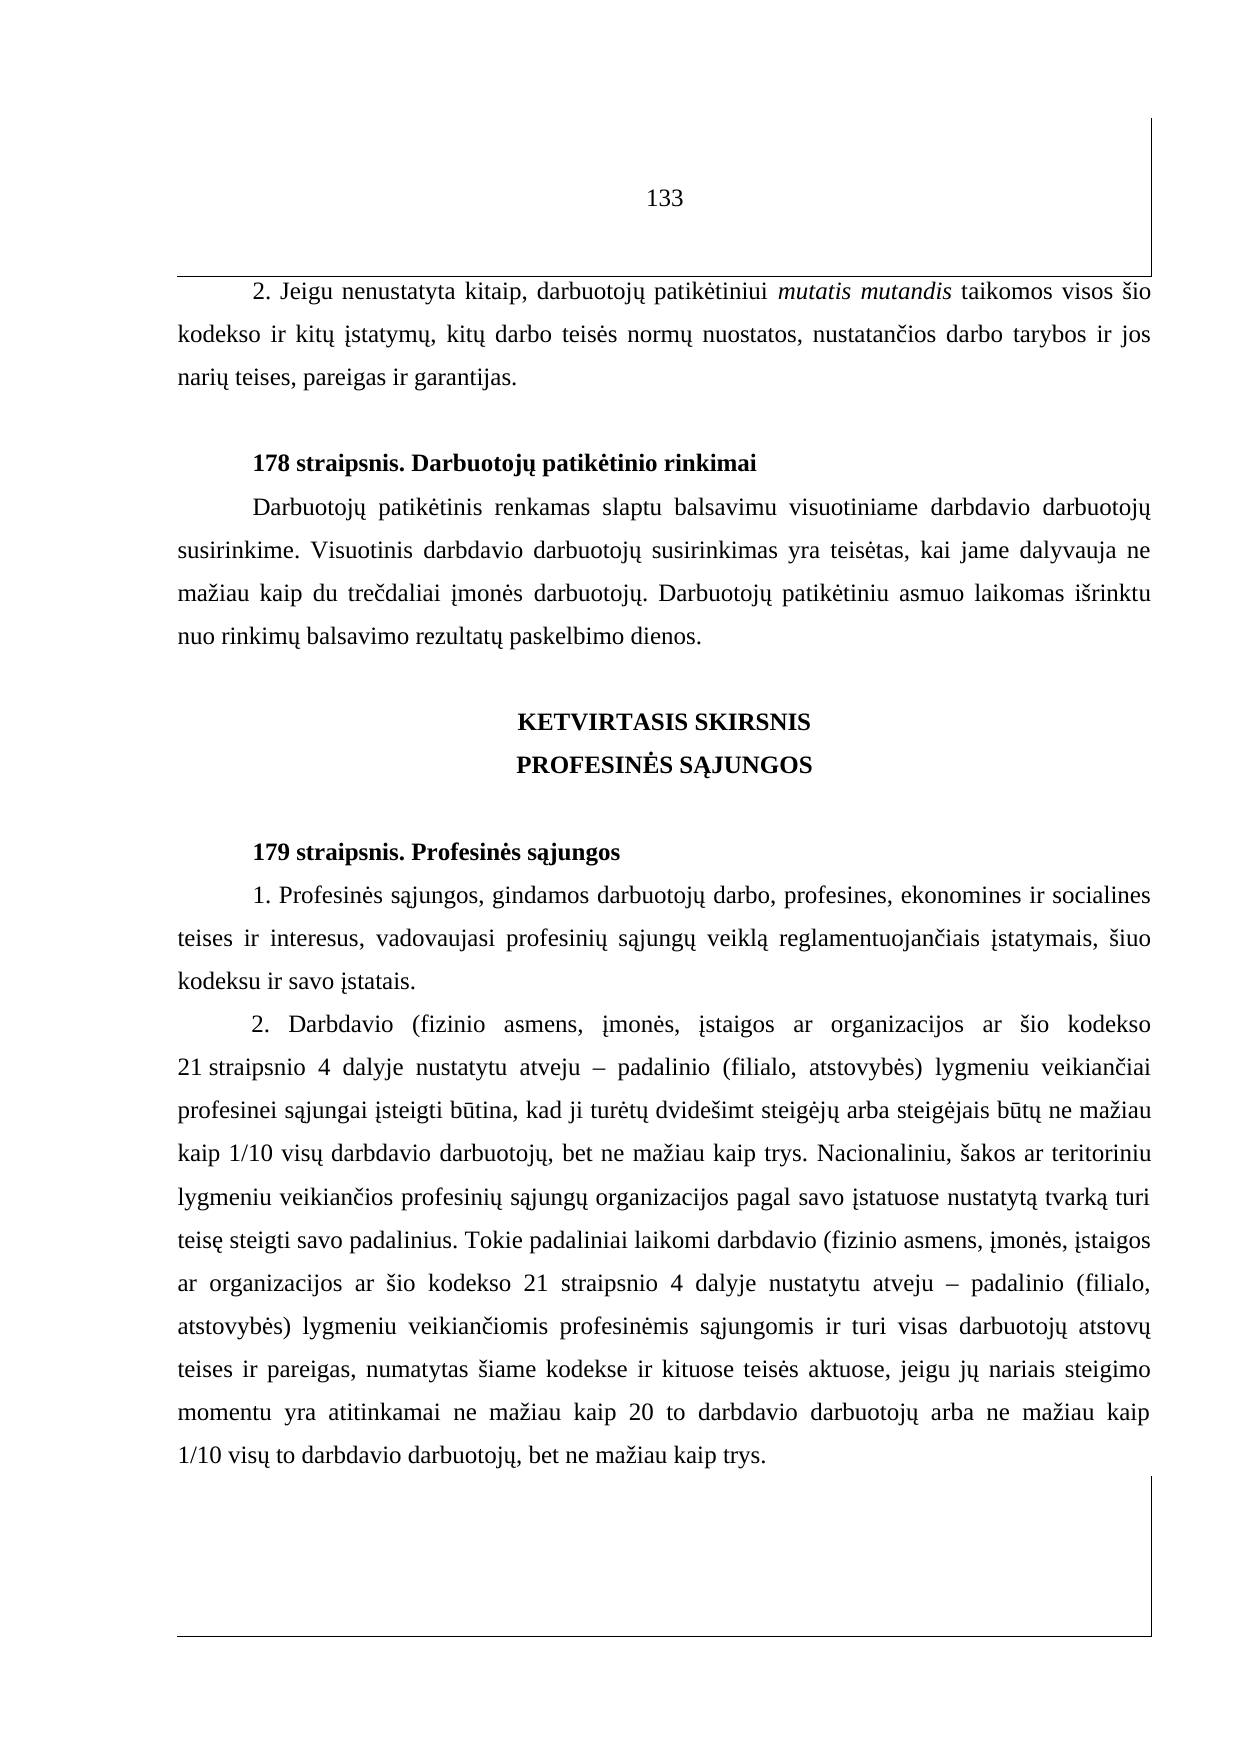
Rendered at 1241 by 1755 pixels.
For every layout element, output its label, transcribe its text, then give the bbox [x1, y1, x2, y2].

text 2. Darbdavio (fizinio asmens, įmonės, įstaigos ar organizacijos ar šio kodekso 21 straipsnio 4 dalyje nustatytu atveju – padalinio (filialo, atstovybės) lygmeniu veikiančiai profesinei sąjungai įsteigti būtina, kad ji turėtų dvidešimt steigėjų arba steigėjais būtų ne mažiau kaip 1/10 visų darbdavio darbuotojų, bet ne mažiau kaip trys. Nacionaliniu, šakos ar teritoriniu lygmeniu veikiančios profesinių sąjungų organizacijos pagal savo įstatuose nustatytą tvarką turi teisę steigti savo padalinius. Tokie padaliniai laikomi darbdavio (fizinio asmens, įmonės, įstaigos ar organizacijos ar šio kodekso 21 straipsnio 4 dalyje nustatytu atveju – padalinio (filialo, atstovybės) lygmeniu veikiančiomis profesinėmis sąjungomis ir turi visas darbuotojų atstovų teises ir pareigas, numatytas šiame kodekse ir kituose teisės aktuose, jeigu jų nariais steigimo momentu yra atitinkamai ne mažiau kaip 20 to darbdavio darbuotojų arba ne mažiau kaip 1/10 visų to darbdavio darbuotojų, bet ne mažiau kaip trys. [177, 1009, 1152, 1469]
subtitle 179 straipsnis. Profesinės sąjungos [177, 837, 1152, 865]
text Darbuotojų patikėtinis renkamas slaptu balsavimu visuotiniame darbdavio darbuotojų susirinkime. Visuotinis darbdavio darbuotojų susirinkimas yra teisėtas, kai jame dalyvauja ne mažiau kaip du trečdaliai įmonės darbuotojų. Darbuotojų patikėtiniu asmuo laikomas išrinktu nuo rinkimų balsavimo rezultatų paskelbimo dienos. [177, 492, 1152, 650]
text 2. Jeigu nenustatyta kitaip, darbuotojų patikėtiniui mutatis mutandis taikomos visos šio kodekso ir kitų įstatymų, kitų darbo teisės normų nuostatos, nustatančios darbo tarybos ir jos narių teises, pareigas ir garantijas. [177, 276, 1152, 391]
text 1. Profesinės sąjungos, gindamos darbuotojų darbo, profesines, ekonomines ir socialines teises ir interesus, vadovaujasi profesinių sąjungų veiklą reglamentuojančiais įstatymais, šiuo kodeksu ir savo įstatais. [177, 880, 1152, 995]
subtitle 178 straipsnis. Darbuotojų patikėtinio rinkimai [177, 448, 1152, 477]
text PROFESINĖS SĄJUNGOS [177, 750, 1152, 779]
text KETVIRTASIS SKIRSNIS [177, 707, 1152, 736]
